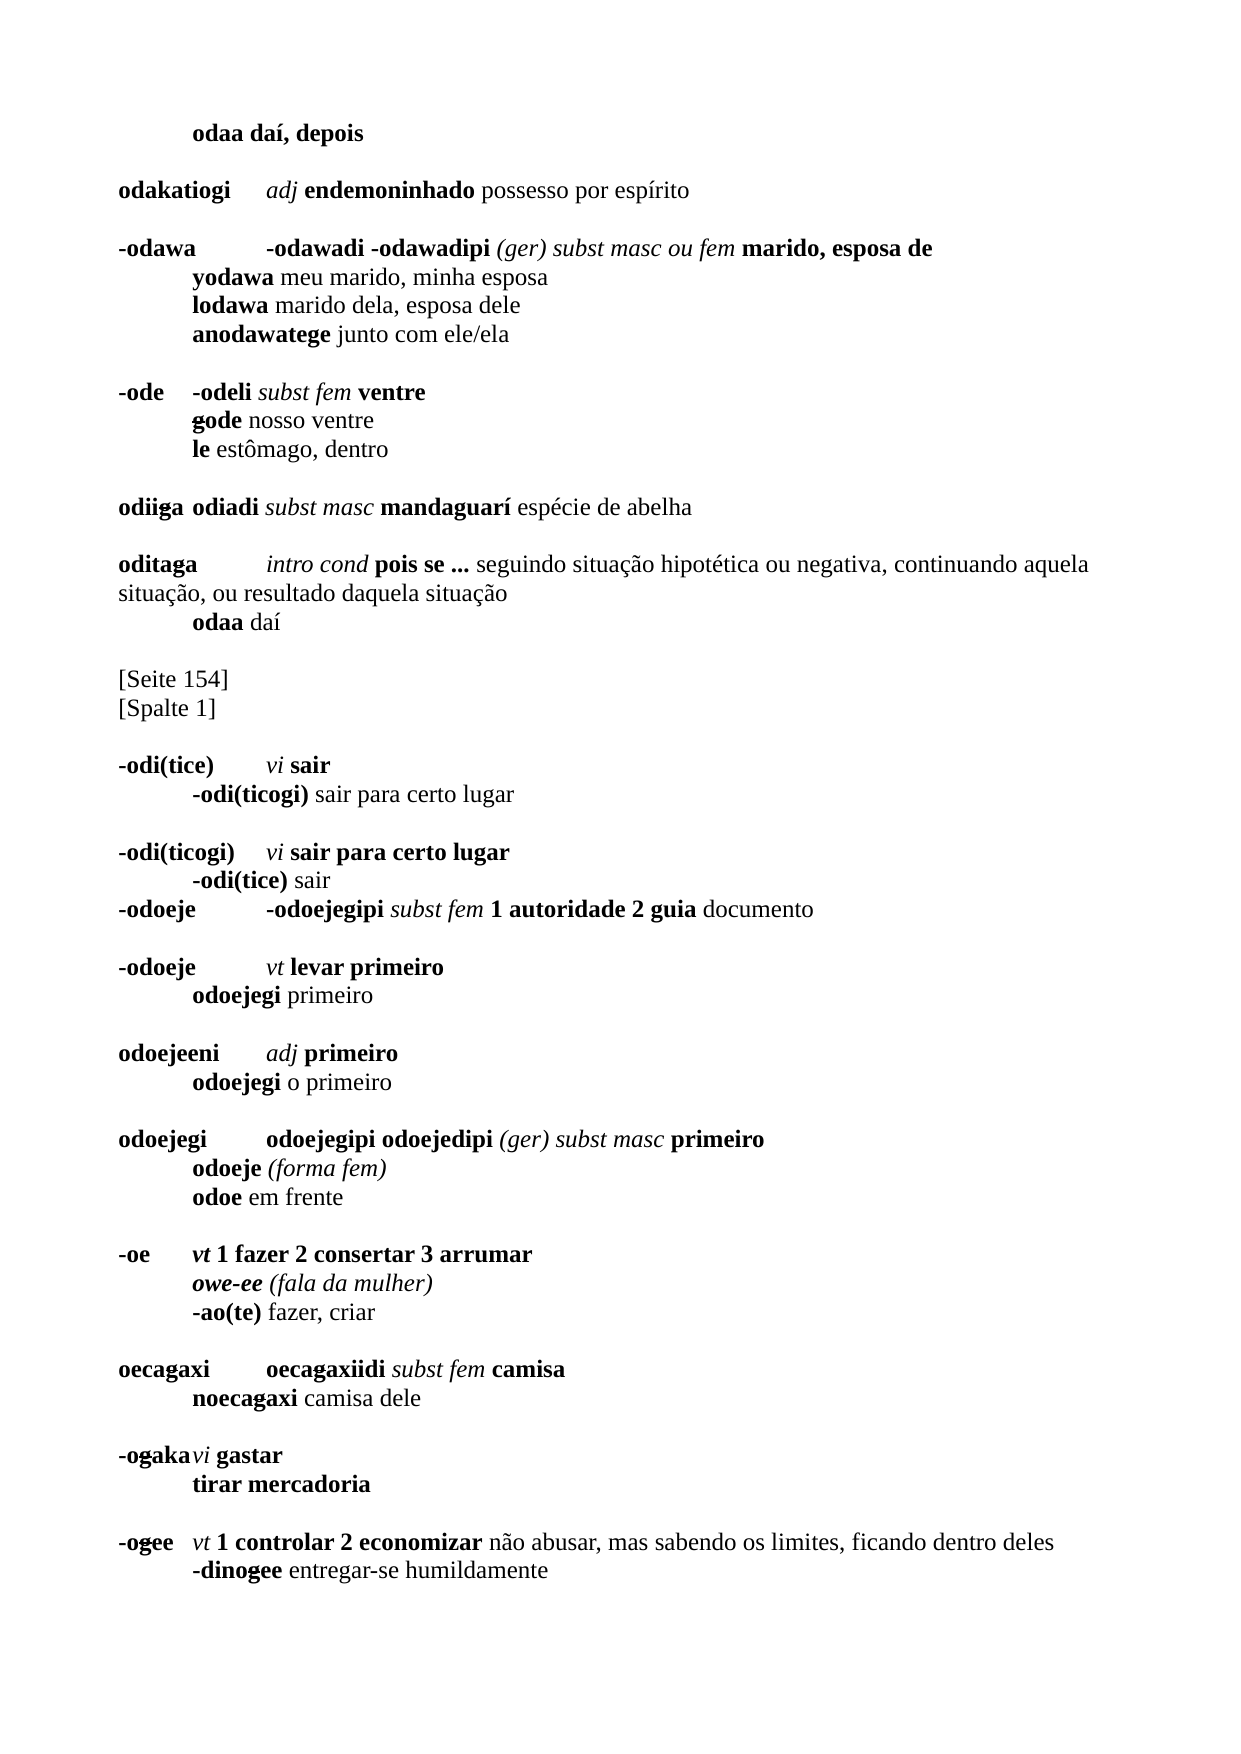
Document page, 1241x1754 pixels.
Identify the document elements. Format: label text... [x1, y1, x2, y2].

text noecagaxi camisa dele [118, 1383, 1125, 1412]
text le estômago, dentro [118, 434, 1125, 463]
text anodawatege junto com ele/ela [118, 319, 1125, 348]
text lodawa marido dela, esposa dele [118, 291, 1125, 319]
text [Seite 154] [118, 664, 1125, 693]
text -odi(ticogi) vi sair para certo lugar [118, 837, 1125, 866]
text odiiga odiadi subst masc mandaguarí espécie de abelha [118, 492, 1125, 521]
text odoejegi o primeiro [118, 1067, 1125, 1096]
text -odi(ticogi) sair para certo lugar [118, 779, 1125, 808]
text tirar mercadoria [118, 1469, 1125, 1498]
text -ogee vt 1 controlar 2 economizar não abusar, mas sabendo os limites, ficando dentro deles [118, 1527, 1125, 1556]
text -dinogee entregar-se humildamente [118, 1556, 1125, 1584]
text -odi(tice) vi sair [118, 751, 1125, 779]
text yodawa meu marido, minha esposa [118, 262, 1125, 291]
text -ode -odeli subst fem ventre [118, 377, 1125, 406]
text odoejegi primeiro [118, 981, 1125, 1009]
text odakatiogi adj endemoninhado possesso por espírito [118, 176, 1125, 204]
text odoejeeni adj primeiro [118, 1038, 1125, 1067]
text -oe vt 1 fazer 2 consertar 3 arrumar [118, 1239, 1125, 1268]
text odoeje (forma fem) [118, 1153, 1125, 1182]
text -odoeje vt levar primeiro [118, 952, 1125, 981]
text -ogaka vi gastar [118, 1441, 1122, 1469]
text odoe em frente [118, 1182, 1125, 1211]
text odaa daí [118, 607, 1125, 636]
text odaa daí, depois [118, 118, 1125, 147]
text owe-ee (fala da mulher) [118, 1268, 1125, 1297]
text -odawa -odawadi -odawadipi (ger) subst masc ou fem marido, esposa de [118, 233, 1125, 262]
text -ao(te) fazer, criar [118, 1297, 1125, 1326]
text [Spalte 1] [118, 693, 1125, 722]
text gode nosso ventre [118, 406, 1125, 434]
text -odoeje -odoejegipi subst fem 1 autoridade 2 guia documento [118, 894, 1125, 923]
text oditaga intro cond pois se ... seguindo situação hipotética ou negativa, continuando aquela situação, ou resultado daquela situação [118, 549, 1125, 607]
text -odi(tice) sair [118, 866, 1125, 894]
text odoejegi odoejegipi odoejedipi (ger) subst masc primeiro [118, 1124, 1125, 1153]
text oecagaxi oecagaxiidi subst fem camisa [118, 1354, 1125, 1383]
